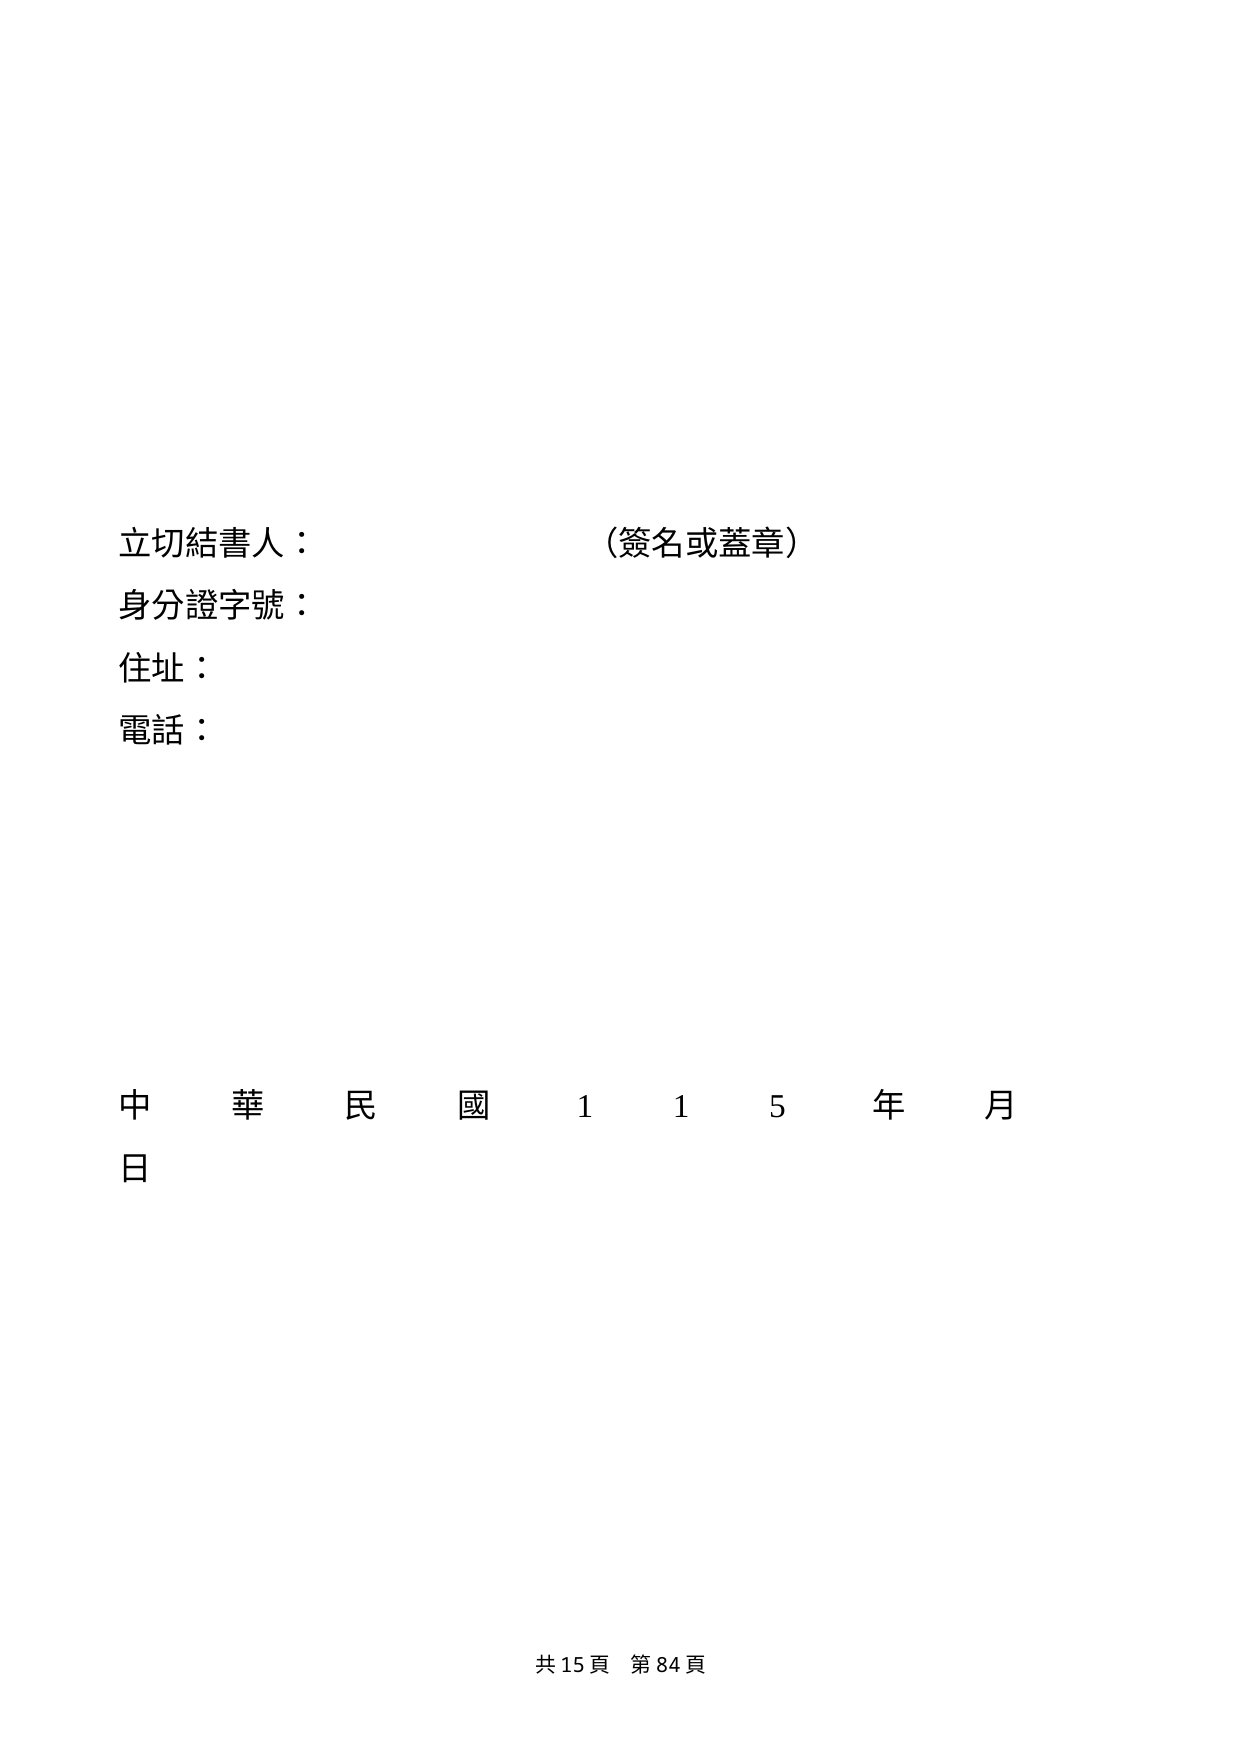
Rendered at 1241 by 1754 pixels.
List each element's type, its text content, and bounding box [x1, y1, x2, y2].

text 立切結書人： （簽名或蓋章） [118, 499, 1122, 561]
text 住址： [118, 624, 1122, 686]
text 電話： [118, 686, 1122, 749]
text 身分證字號： [118, 561, 1122, 624]
text 中華民國115年月日 [118, 1061, 1122, 1186]
